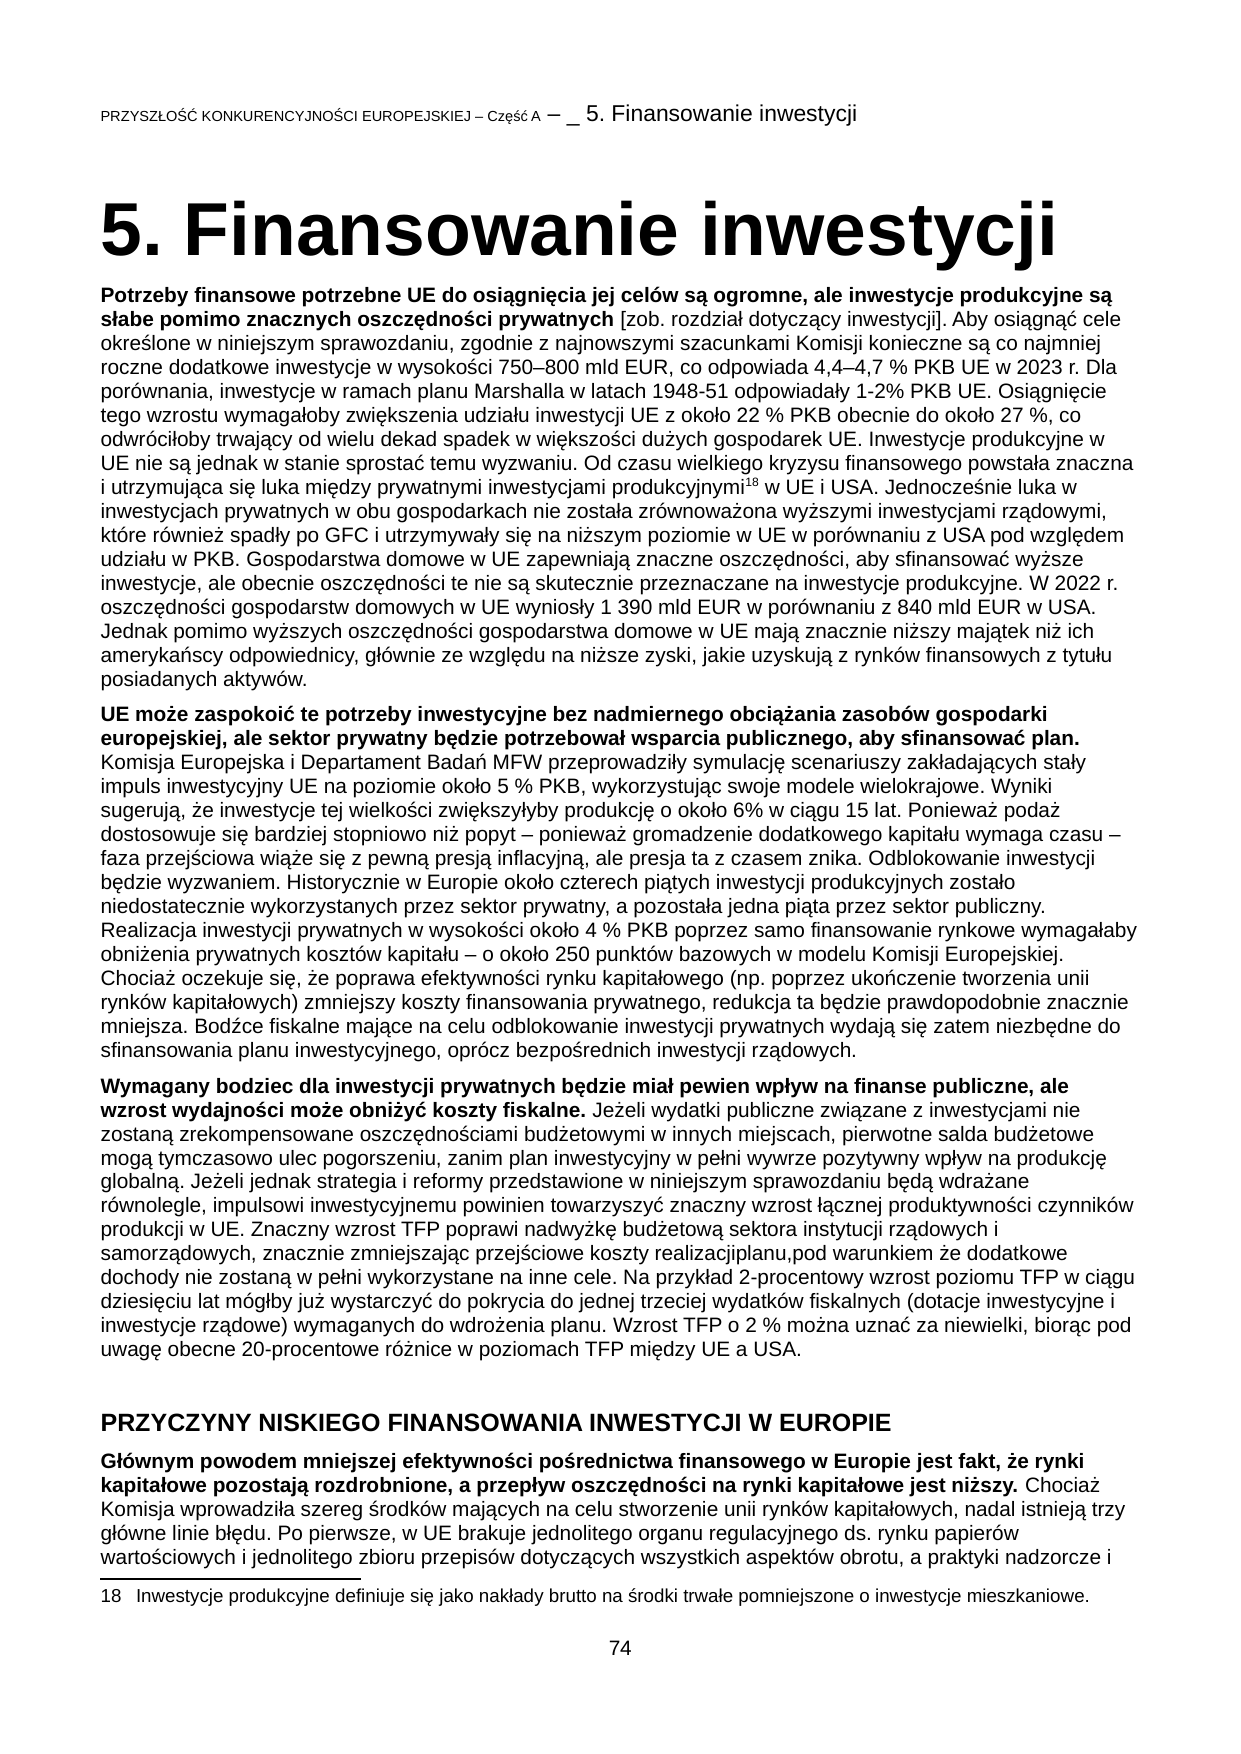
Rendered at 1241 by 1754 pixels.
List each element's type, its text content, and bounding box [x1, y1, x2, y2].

text UE może zaspokoić te potrzeby inwestycyjne bez nadmiernego obciążania zasobów gospodarki europejskiej, ale sektor prywatny będzie potrzebował wsparcia publicznego, aby sfinansować plan. Komisja Europejska i Departament Badań MFW przeprowadziły symulację scenariuszy zakładających stały impuls inwestycyjny UE na poziomie około 5 % PKB, wykorzystując swoje modele wielokrajowe. Wyniki sugerują, że inwestycje tej wielkości zwiększyłyby produkcję o około 6% w ciągu 15 lat. Ponieważ podaż dostosowuje się bardziej stopniowo niż popyt – ponieważ gromadzenie dodatkowego kapitału wymaga czasu – faza przejściowa wiąże się z pewną presją inflacyjną, ale presja ta z czasem znika. Odblokowanie inwestycji będzie wyzwaniem. Historycznie w Europie około czterech piątych inwestycji produkcyjnych zostało niedostatecznie wykorzystanych przez sektor prywatny, a pozostała jedna piąta przez sektor publiczny. Realizacja inwestycji prywatnych w wysokości około 4 % PKB poprzez samo finansowanie rynkowe wymagałaby obniżenia prywatnych kosztów kapitału – o około 250 punktów bazowych w modelu Komisji Europejskiej. Chociaż oczekuje się, że poprawa efektywności rynku kapitałowego (np. poprzez ukończenie tworzenia unii rynków kapitałowych) zmniejszy koszty finansowania prywatnego, redukcja ta będzie prawdopodobnie znacznie mniejsza. Bodźce fiskalne mające na celu odblokowanie inwestycji prywatnych wydają się zatem niezbędne do sfinansowania planu inwestycyjnego, oprócz bezpośrednich inwestycji rządowych. [100, 702, 1140, 1062]
text PRZYCZYNY NISKIEGO FINANSOWANIA INWESTYCJI W EUROPIE [100, 1408, 1140, 1437]
subtitle 5. Finansowanie inwestycji [100, 184, 1140, 271]
text Inwestycje produkcyjne definiuje się jako nakłady brutto na środki trwałe pomniejszone o inwestycje mieszkaniowe. [100, 1585, 1140, 1606]
text Głównym powodem mniejszej efektywności pośrednictwa finansowego w Europie jest fakt, że rynki kapitałowe pozostają rozdrobnione, a przepływ oszczędności na rynki kapitałowe jest niższy. Chociaż Komisja wprowadziła szereg środków mających na celu stworzenie unii rynków kapitałowych, nadal istnieją trzy główne linie błędu. Po pierwsze, w UE brakuje jednolitego organu regulacyjnego ds. rynku papierów wartościowych i jednolitego zbioru przepisów dotyczących wszystkich aspektów obrotu, a praktyki nadzorcze i [100, 1449, 1140, 1569]
text Potrzeby finansowe potrzebne UE do osiągnięcia jej celów są ogromne, ale inwestycje produkcyjne są słabe pomimo znacznych oszczędności prywatnych [zob. rozdział dotyczący inwestycji]. Aby osiągnąć cele określone w niniejszym sprawozdaniu, zgodnie z najnowszymi szacunkami Komisji konieczne są co najmniej roczne dodatkowe inwestycje w wysokości 750–800 mld EUR, co odpowiada 4,4–4,7 % PKB UE w 2023 r. Dla porównania, inwestycje w ramach planu Marshalla w latach 1948-51 odpowiadały 1-2% PKB UE. Osiągnięcie tego wzrostu wymagałoby zwiększenia udziału inwestycji UE z około 22 % PKB obecnie do około 27 %, co odwróciłoby trwający od wielu dekad spadek w większości dużych gospodarek UE. Inwestycje produkcyjne w UE nie są jednak w stanie sprostać temu wyzwaniu. Od czasu wielkiego kryzysu finansowego powstała znaczna i utrzymująca się luka między prywatnymi inwestycjami produkcyjnymi w UE i USA. Jednocześnie luka w inwestycjach prywatnych w obu gospodarkach nie została zrównoważona wyższymi inwestycjami rządowymi, które również spadły po GFC i utrzymywały się na niższym poziomie w UE w porównaniu z USA pod względem udziału w PKB. Gospodarstwa domowe w UE zapewniają znaczne oszczędności, aby sfinansować wyższe inwestycje, ale obecnie oszczędności te nie są skutecznie przeznaczane na inwestycje produkcyjne. W 2022 r. oszczędności gospodarstw domowych w UE wyniosły 1 390 mld EUR w porównaniu z 840 mld EUR w USA. Jednak pomimo wyższych oszczędności gospodarstwa domowe w UE mają znacznie niższy majątek niż ich amerykańscy odpowiednicy, głównie ze względu na niższe zyski, jakie uzyskują z rynków finansowych z tytułu posiadanych aktywów. [100, 283, 1140, 691]
text Wymagany bodziec dla inwestycji prywatnych będzie miał pewien wpływ na finanse publiczne, ale wzrost wydajności może obniżyć koszty fiskalne. Jeżeli wydatki publiczne związane z inwestycjami nie zostaną zrekompensowane oszczędnościami budżetowymi w innych miejscach, pierwotne salda budżetowe mogą tymczasowo ulec pogorszeniu, zanim plan inwestycyjny w pełni wywrze pozytywny wpływ na produkcję globalną. Jeżeli jednak strategia i reformy przedstawione w niniejszym sprawozdaniu będą wdrażane równolegle, impulsowi inwestycyjnemu powinien towarzyszyć znaczny wzrost łącznej produktywności czynników produkcji w UE. Znaczny wzrost TFP poprawi nadwyżkę budżetową sektora instytucji rządowych i samorządowych, znacznie zmniejszając przejściowe koszty realizacjiplanu,pod warunkiem że dodatkowe dochody nie zostaną w pełni wykorzystane na inne cele. Na przykład 2-procentowy wzrost poziomu TFP w ciągu dziesięciu lat mógłby już wystarczyć do pokrycia do jednej trzeciej wydatków fiskalnych (dotacje inwestycyjne i inwestycje rządowe) wymaganych do wdrożenia planu. Wzrost TFP o 2 % można uznać za niewielki, biorąc pod uwagę obecne 20-procentowe różnice w poziomach TFP między UE a USA. [100, 1073, 1140, 1361]
